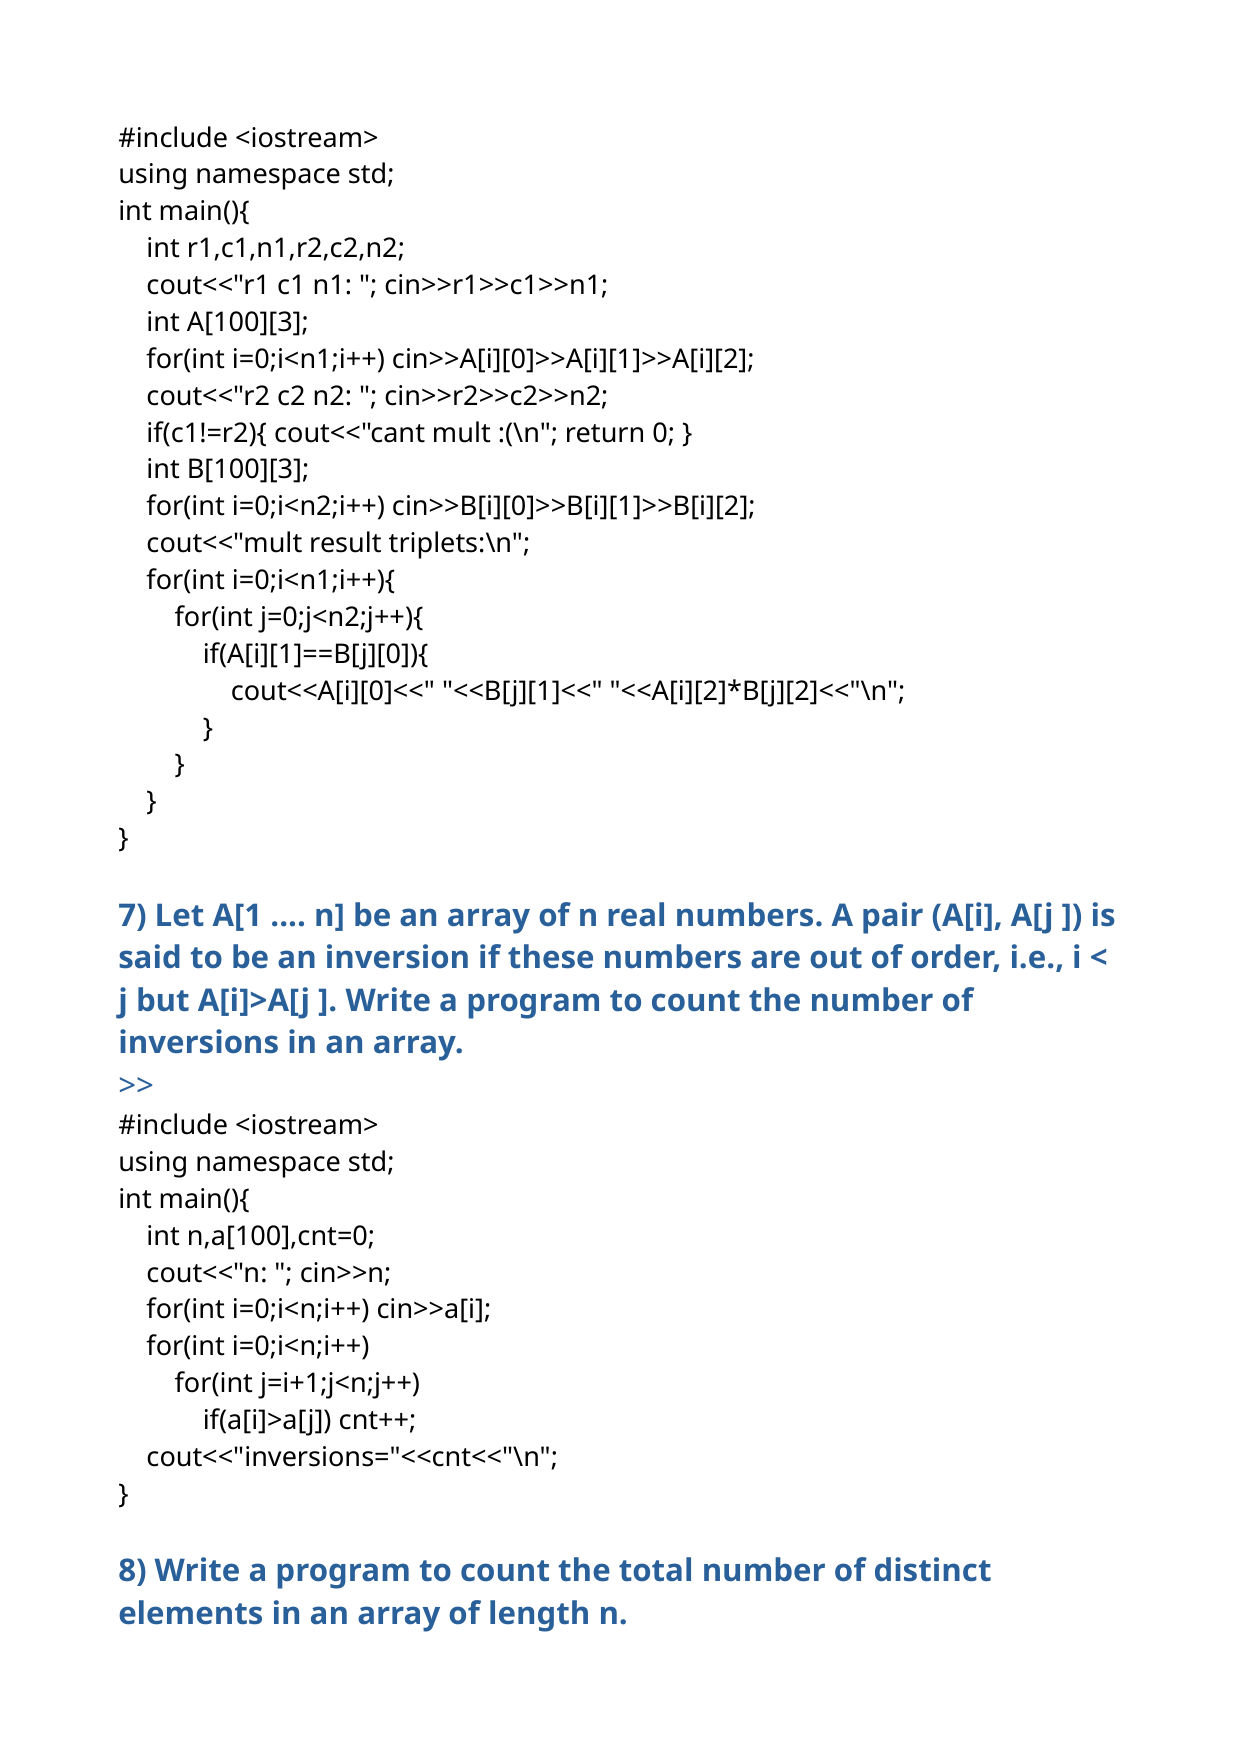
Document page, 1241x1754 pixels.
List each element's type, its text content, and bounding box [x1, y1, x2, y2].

text #include <iostream> [118, 118, 1122, 155]
text int r1,c1,n1,r2,c2,n2; [118, 229, 1122, 266]
text if(a[i]>a[j]) cnt++; [118, 1401, 1122, 1437]
text int n,a[100],cnt=0; [118, 1216, 1122, 1253]
text } [118, 819, 1122, 856]
text } [118, 782, 1122, 819]
text cout<<"mult result triplets:\n"; [118, 524, 1122, 561]
text for(int i=0;i<n1;i++) cin>>A[i][0]>>A[i][1]>>A[i][2]; [118, 339, 1122, 376]
text int main(){ [118, 192, 1122, 229]
text if(A[i][1]==B[j][0]){ [118, 634, 1122, 671]
text using namespace std; [118, 1142, 1122, 1179]
text cout<<"r2 c2 n2: "; cin>>r2>>c2>>n2; [118, 376, 1122, 413]
text for(int i=0;i<n2;i++) cin>>B[i][0]>>B[i][1]>>B[i][2]; [118, 487, 1122, 524]
text for(int j=0;j<n2;j++){ [118, 597, 1122, 634]
text cout<<"inversions="<<cnt<<"\n"; [118, 1437, 1122, 1474]
text cout<<"r1 c1 n1: "; cin>>r1>>c1>>n1; [118, 266, 1122, 302]
text for(int i=0;i<n1;i++){ [118, 561, 1122, 597]
text cout<<"n: "; cin>>n; [118, 1253, 1122, 1290]
text } [118, 708, 1122, 745]
text } [118, 1474, 1122, 1511]
text for(int i=0;i<n;i++) [118, 1327, 1122, 1364]
text int main(){ [118, 1179, 1122, 1216]
text 8) Write a program to count the total number of distinct elements in an array of length n. [118, 1548, 1122, 1633]
text int B[100][3]; [118, 450, 1122, 487]
text } [118, 745, 1122, 782]
text #include <iostream> [118, 1106, 1122, 1142]
text for(int j=i+1;j<n;j++) [118, 1364, 1122, 1401]
text using namespace std; [118, 155, 1122, 192]
text int A[100][3]; [118, 302, 1122, 339]
text 7) Let A[1 .... n] be an array of n real numbers. A pair (A[i], A[j ]) is said to be an inversion if these numbers are out of order, i.e., i < j but A[i]>A[j ]. Write a program to count the number of inversions in an array. [118, 892, 1122, 1063]
text cout<<A[i][0]<<" "<<B[j][1]<<" "<<A[i][2]*B[j][2]<<"\n"; [118, 671, 1122, 708]
text for(int i=0;i<n;i++) cin>>a[i]; [118, 1290, 1122, 1327]
text if(c1!=r2){ cout<<"cant mult :(\n"; return 0; } [118, 413, 1122, 450]
text >> [118, 1063, 1122, 1106]
